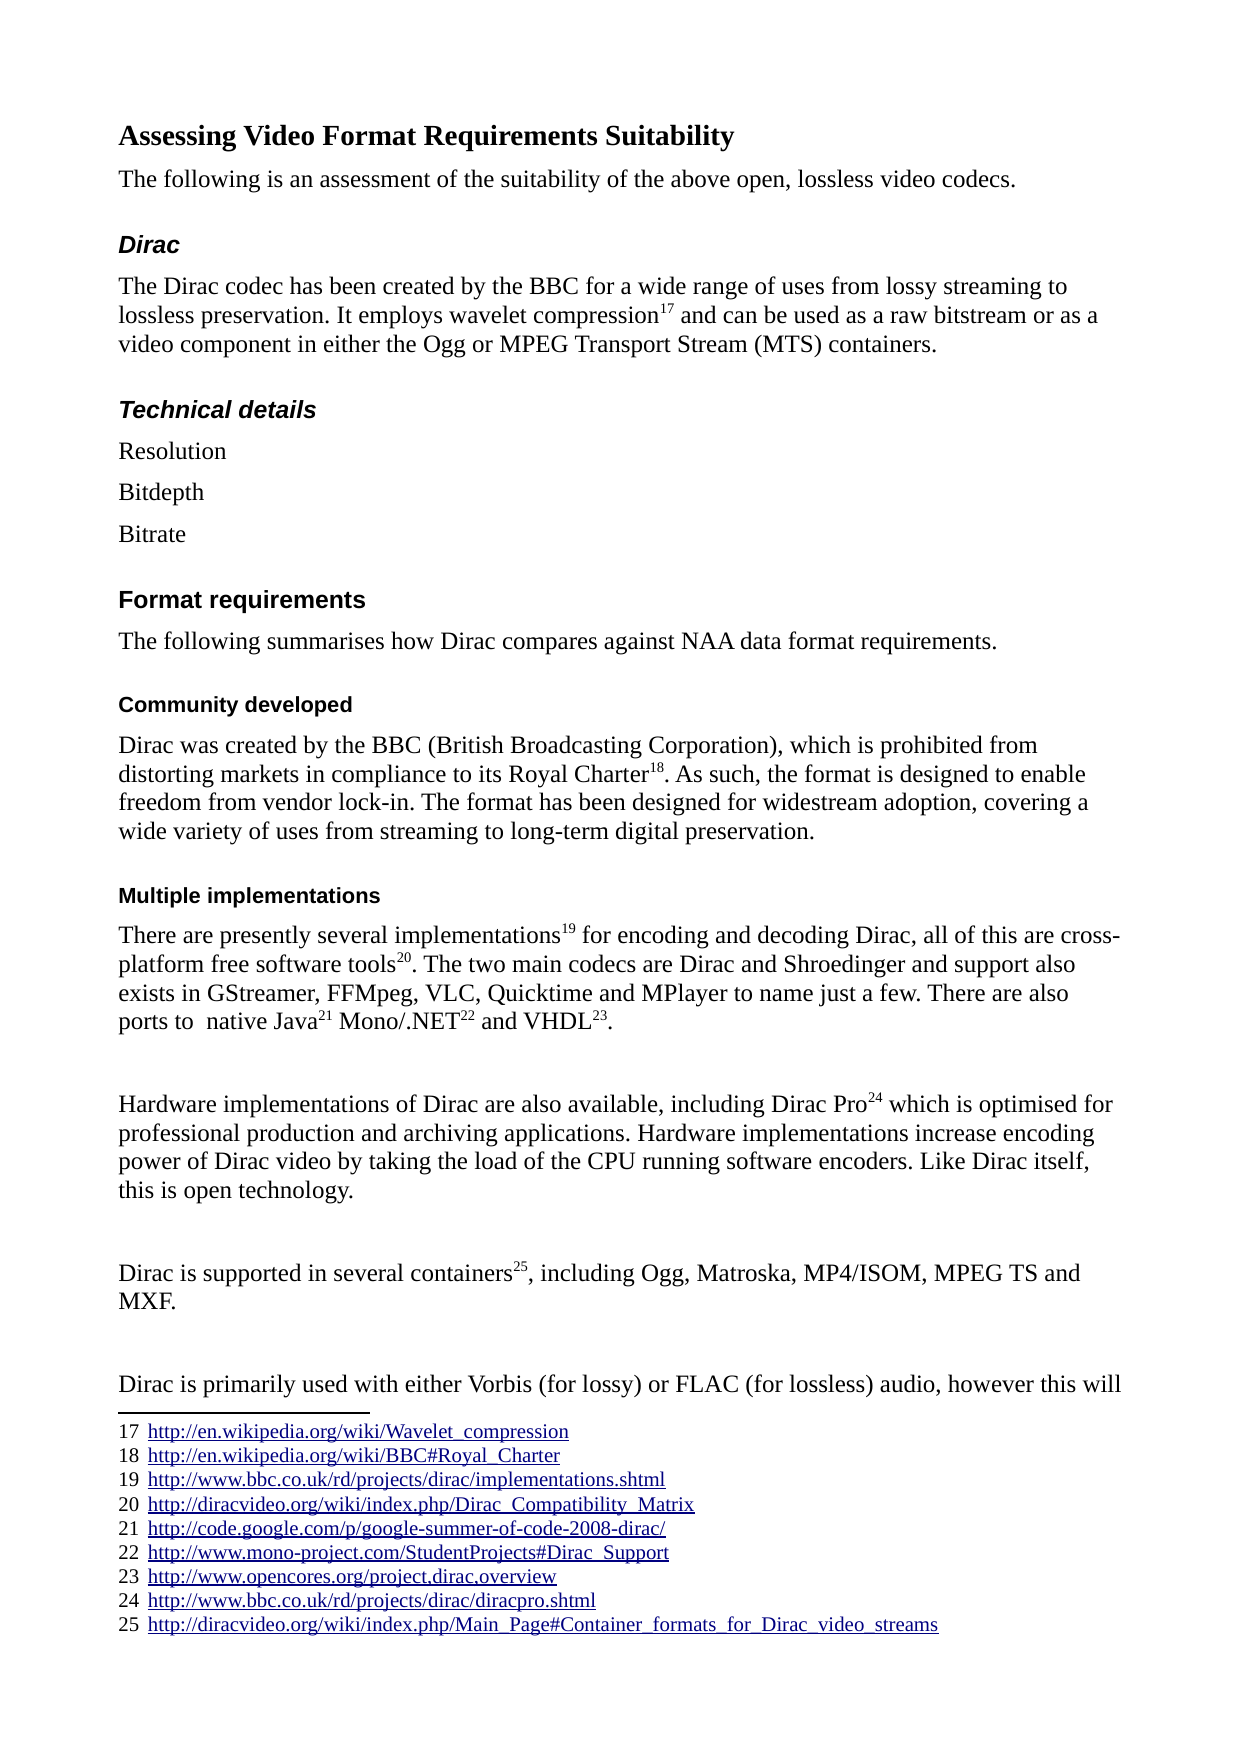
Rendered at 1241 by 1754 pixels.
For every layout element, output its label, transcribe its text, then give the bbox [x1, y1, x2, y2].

text http://www.bbc.co.uk/rd/projects/dirac/diracpro.shtml [118, 1588, 1122, 1612]
text http://diracvideo.org/wiki/index.php/Main_Page#Container_formats_for_Dirac_video_streams [118, 1612, 1122, 1636]
subtitle Community developed [118, 692, 1122, 717]
text http://code.google.com/p/google-summer-of-code-2008-dirac/ [118, 1516, 1122, 1539]
text http://en.wikipedia.org/wiki/BBC#Royal_Charter [118, 1443, 1122, 1467]
text The following is an assessment of the suitability of the above open, lossless video codecs. [118, 164, 1122, 193]
text Dirac was created by the BBC (British Broadcasting Corporation), which is prohibited from distorting markets in compliance to its Royal Charter. As such, the format is designed to enable freedom from vendor lock-in. The format has been designed for widestream adoption, covering a wide variety of uses from streaming to long-term digital preservation. [118, 730, 1122, 845]
subtitle Format requirements [118, 585, 1122, 613]
subtitle Dirac [118, 230, 1122, 259]
text http://diracvideo.org/wiki/index.php/Dirac_Compatibility_Matrix [118, 1491, 1122, 1516]
text http://www.bbc.co.uk/rd/projects/dirac/implementations.shtml [118, 1467, 1122, 1491]
subtitle Technical details [118, 395, 1122, 424]
text http://www.opencores.org/project,dirac,overview [118, 1564, 1122, 1588]
text Dirac is primarily used with either Vorbis (for lossy) or FLAC (for lossless) audio, however this will [118, 1369, 1122, 1398]
text Hardware implementations of Dirac are also available, including Dirac Pro which is optimised for professional production and archiving applications. Hardware implementations increase encoding power of Dirac video by taking the load of the CPU running software encoders. Like Dirac itself, this is open technology. [118, 1089, 1122, 1204]
text The following summarises how Dirac compares against NAA data format requirements. [118, 626, 1122, 655]
text Resolution [118, 436, 1122, 465]
subtitle Multiple implementations [118, 882, 1122, 908]
text Dirac is supported in several containers, including Ogg, Matroska, MP4/ISOM, MPEG TS and MXF. [118, 1258, 1122, 1315]
text Bitrate [118, 519, 1122, 547]
text http://en.wikipedia.org/wiki/Wavelet_compression [118, 1419, 1122, 1443]
text The Dirac codec has been created by the BBC for a wide range of uses from lossy streaming to lossless preservation. It employs wavelet compression and can be used as a raw bitstream or as a video component in either the Ogg or MPEG Transport Stream (MTS) containers. [118, 271, 1122, 358]
subtitle Assessing Video Format Requirements Suitability [118, 118, 1122, 152]
text Bitdepth [118, 477, 1122, 506]
text http://www.mono-project.com/StudentProjects#Dirac_Support [118, 1539, 1122, 1564]
text There are presently several implementations for encoding and decoding Dirac, all of this are cross-platform free software tools. The two main codecs are Dirac and Shroedinger and support also exists in GStreamer, FFMpeg, VLC, Quicktime and MPlayer to name just a few. There are also ports to native Java Mono/.NET and VHDL. [118, 920, 1122, 1035]
